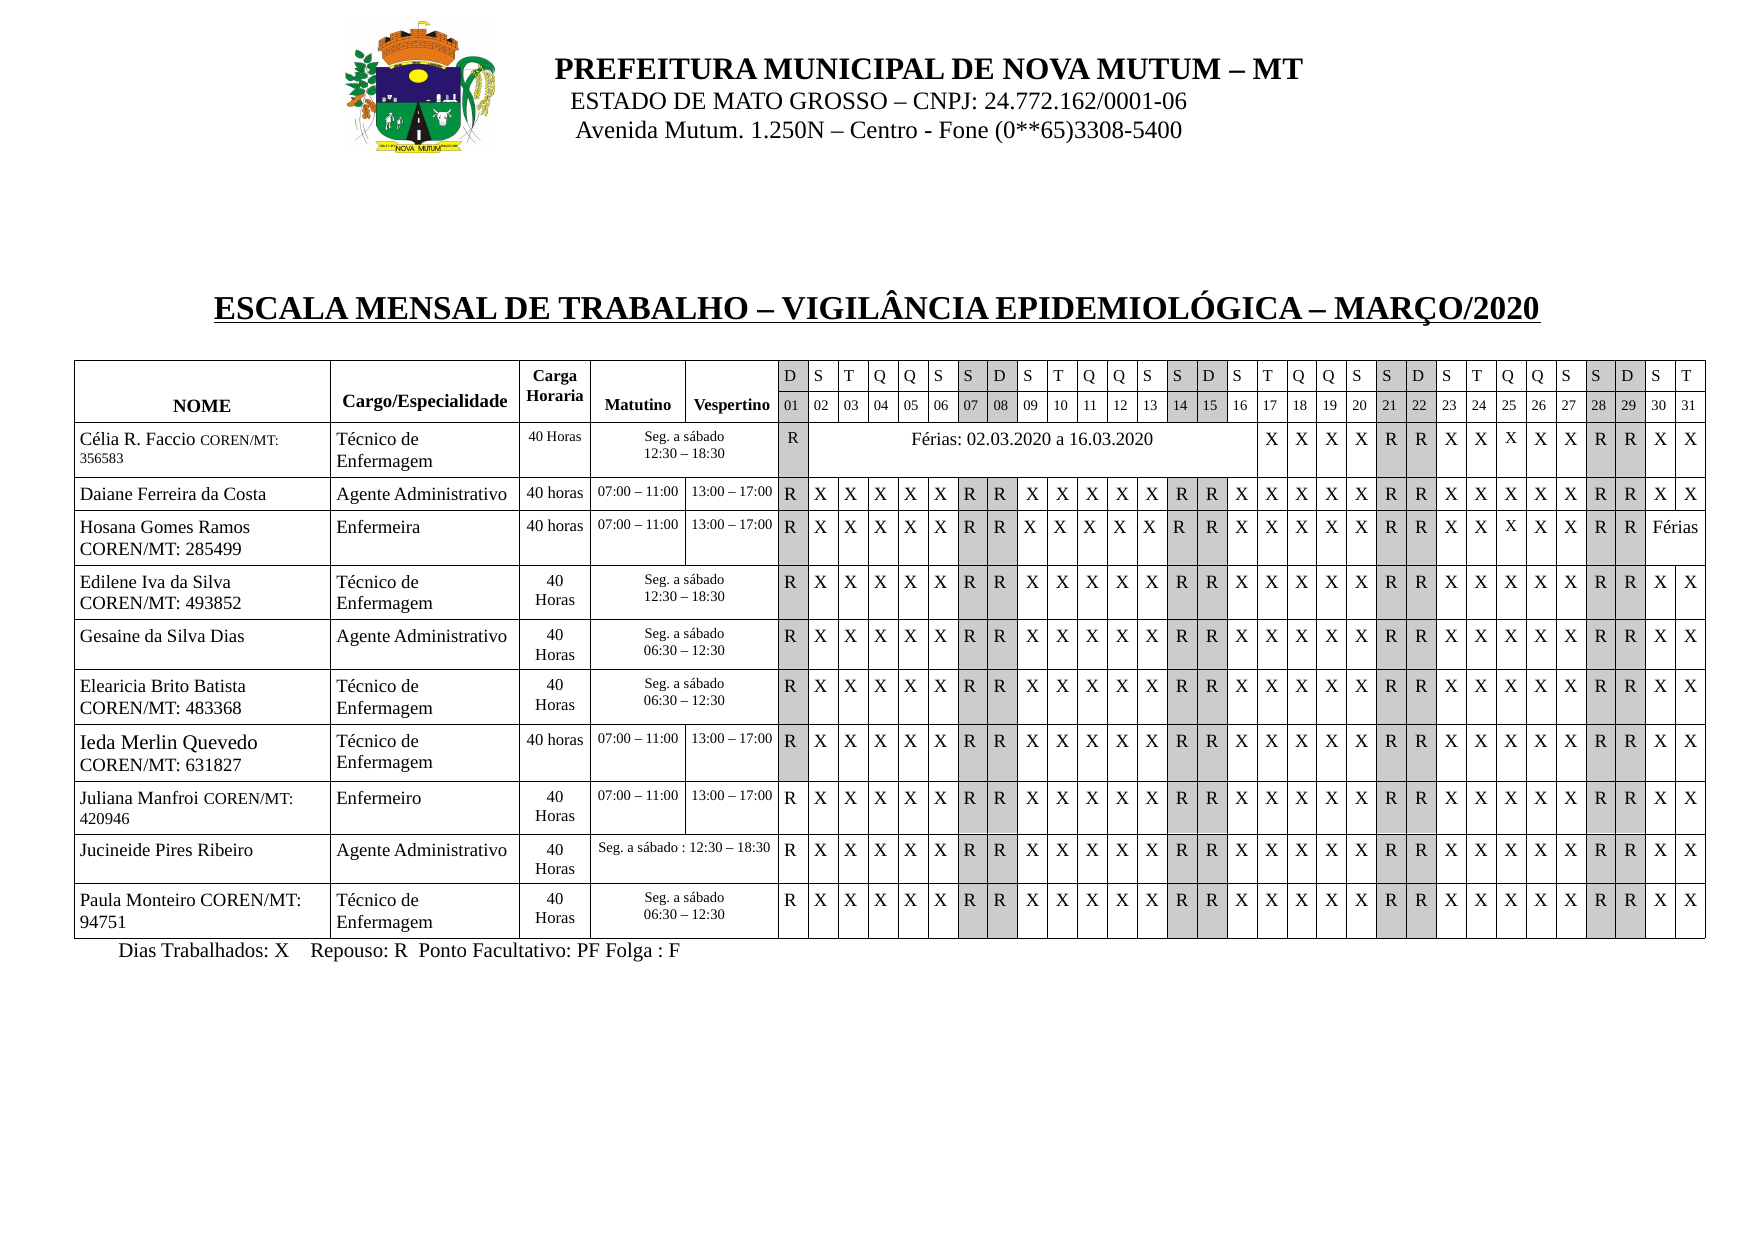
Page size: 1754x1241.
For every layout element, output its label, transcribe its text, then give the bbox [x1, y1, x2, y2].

table_cell X [1048, 782, 1077, 833]
table_cell X [1347, 620, 1376, 669]
table_cell X [869, 620, 898, 669]
table_cell Gesaine da Silva Dias [75, 620, 330, 669]
table_cell 05 [899, 392, 928, 422]
table_cell X [1497, 670, 1526, 724]
table_cell X [1108, 620, 1137, 669]
table_cell R [1616, 670, 1645, 724]
table_cell X [929, 511, 958, 565]
table_cell R [988, 566, 1017, 619]
table_cell X [1078, 884, 1107, 938]
table_cell X [1557, 423, 1586, 477]
table_cell R [959, 782, 987, 833]
table_cell X [1078, 620, 1107, 669]
table_cell X [1437, 566, 1466, 619]
table_cell R [1198, 478, 1227, 510]
table_cell R [1198, 725, 1227, 781]
table_cell X [1437, 835, 1466, 883]
table_cell X [1018, 566, 1047, 619]
table_cell 28 [1587, 392, 1615, 422]
table_cell X [1557, 478, 1586, 510]
table_cell X [1108, 511, 1137, 565]
table_cell R [779, 423, 808, 477]
table_cell X [1347, 835, 1376, 883]
table_cell X [1646, 423, 1675, 477]
table_cell R [1587, 782, 1615, 833]
table_cell R [988, 835, 1017, 883]
text ESCALA MENSAL DE TRABALHO – VIGILÂNCIA EPIDEMIOLÓGICA – MARÇO/2020 [118, 288, 1636, 327]
table_cell R [1168, 835, 1197, 883]
table_cell 40 horas [520, 725, 590, 781]
table_cell 40 Horas [520, 566, 590, 619]
table_cell R [1168, 670, 1197, 724]
table_cell X [1317, 423, 1346, 477]
table_cell X [1138, 478, 1167, 510]
table_cell X [1557, 566, 1586, 619]
table_cell X [1557, 725, 1586, 781]
table_cell X [1228, 620, 1257, 669]
table_header D [779, 361, 808, 391]
table_header S [809, 361, 838, 391]
table_cell X [1676, 782, 1705, 833]
table_cell X [1467, 782, 1496, 833]
table_cell X [1048, 884, 1077, 938]
table_cell R [1616, 511, 1645, 565]
table_cell X [1258, 782, 1287, 833]
table_cell X [1228, 670, 1257, 724]
table_header Q [899, 361, 928, 391]
table_cell R [1407, 725, 1436, 781]
table_cell X [1497, 511, 1526, 565]
table_cell X [809, 782, 838, 833]
table_cell X [1557, 835, 1586, 883]
table_cell X [869, 725, 898, 781]
table_cell X [1437, 511, 1466, 565]
table_cell X [1078, 511, 1107, 565]
table_cell R [779, 835, 808, 883]
table_cell X [839, 725, 868, 781]
table_cell Agente Administrativo [331, 478, 519, 510]
table_header S [1557, 361, 1586, 391]
table_cell 40 Horas [520, 620, 590, 669]
table_cell 13:00 – 17:00 [686, 511, 778, 565]
table_cell X [1646, 782, 1675, 833]
table_cell X [1347, 566, 1376, 619]
table_cell X [1676, 478, 1705, 510]
table_header S [1138, 361, 1167, 391]
table_cell 17 [1258, 392, 1287, 422]
table_header S [1168, 361, 1197, 391]
table_cell X [1467, 670, 1496, 724]
table_cell X [899, 884, 928, 938]
table_cell X [899, 566, 928, 619]
table_cell R [1198, 566, 1227, 619]
table_cell X [1347, 423, 1376, 477]
table_cell X [1018, 725, 1047, 781]
table_cell X [1527, 835, 1556, 883]
table_cell R [1168, 478, 1197, 510]
table_cell R [988, 478, 1017, 510]
table_cell R [1407, 670, 1436, 724]
table_cell X [1258, 620, 1287, 669]
table_cell X [1646, 670, 1675, 724]
table_cell X [1437, 620, 1466, 669]
table_header Q [1497, 361, 1526, 391]
table_cell R [959, 884, 987, 938]
table_cell 29 [1616, 392, 1645, 422]
table_header T [1676, 361, 1705, 391]
table_cell R [988, 725, 1017, 781]
table_cell X [1347, 511, 1376, 565]
table_cell R [1616, 782, 1645, 833]
table_cell X [1048, 566, 1077, 619]
table_cell R [1377, 725, 1406, 781]
table_header Q [1078, 361, 1107, 391]
table_cell X [929, 884, 958, 938]
table_cell X [1317, 782, 1346, 833]
table_cell X [839, 782, 868, 833]
table_cell 01 [779, 392, 808, 422]
table_cell X [1018, 620, 1047, 669]
table_cell X [809, 511, 838, 565]
table_cell X [1467, 478, 1496, 510]
table_cell Agente Administrativo [331, 620, 519, 669]
table_cell X [1527, 423, 1556, 477]
table_cell R [1407, 835, 1436, 883]
table_cell X [1646, 835, 1675, 883]
table_cell X [1288, 725, 1316, 781]
table_cell X [1347, 782, 1376, 833]
table_cell X [1676, 423, 1705, 477]
table_cell Técnico de Enfermagem [331, 670, 519, 724]
table_cell 07:00 – 11:00 [591, 725, 685, 781]
table_cell X [899, 835, 928, 883]
table_cell X [1288, 835, 1316, 883]
table_cell 07:00 – 11:00 [591, 511, 685, 565]
table_cell X [1258, 835, 1287, 883]
table_cell R [959, 511, 987, 565]
table_cell R [1407, 511, 1436, 565]
table_cell X [1288, 478, 1316, 510]
table_cell Enfermeira [331, 511, 519, 565]
table_header D [1198, 361, 1227, 391]
table_cell X [1497, 835, 1526, 883]
table_cell R [1587, 566, 1615, 619]
table_cell 10 [1048, 392, 1077, 422]
table_cell X [1018, 670, 1047, 724]
table_cell X [809, 566, 838, 619]
table_cell X [1467, 725, 1496, 781]
table_cell X [1497, 620, 1526, 669]
table_header S [959, 361, 987, 391]
table_cell X [1467, 511, 1496, 565]
table_cell R [1377, 884, 1406, 938]
table_cell X [1138, 620, 1167, 669]
table_cell R [1377, 478, 1406, 510]
table_cell 26 [1527, 392, 1556, 422]
table_cell X [839, 511, 868, 565]
table_cell 13:00 – 17:00 [686, 782, 778, 833]
table_cell R [1407, 478, 1436, 510]
table_cell R [1587, 670, 1615, 724]
table_cell 13:00 – 17:00 [686, 725, 778, 781]
table_cell X [929, 620, 958, 669]
table_cell X [869, 670, 898, 724]
table_cell R [959, 670, 987, 724]
table_cell R [1377, 782, 1406, 833]
table_cell X [839, 670, 868, 724]
table_cell R [1407, 884, 1436, 938]
table_cell R [1198, 620, 1227, 669]
table_cell X [1437, 725, 1466, 781]
table_cell Paula Monteiro COREN/MT: 94751 [75, 884, 330, 938]
table_cell X [1437, 782, 1466, 833]
table_cell R [779, 782, 808, 833]
table_cell X [1228, 835, 1257, 883]
table_cell R [1407, 423, 1436, 477]
table_cell X [1497, 884, 1526, 938]
table_cell X [1288, 884, 1316, 938]
table_cell 40 Horas [520, 835, 590, 883]
table_cell X [1467, 423, 1496, 477]
table_cell X [1258, 670, 1287, 724]
table_cell R [1377, 670, 1406, 724]
table_cell R [1616, 423, 1645, 477]
table_header T [1258, 361, 1287, 391]
table_cell X [1527, 782, 1556, 833]
table_cell X [1317, 670, 1346, 724]
table_cell 14 [1168, 392, 1197, 422]
table_header D [988, 361, 1017, 391]
table_header S [1587, 361, 1615, 391]
table_header Q [1288, 361, 1316, 391]
table_cell R [1168, 620, 1197, 669]
table_cell R [1168, 511, 1197, 565]
table_cell R [959, 620, 987, 669]
table_cell X [1108, 566, 1137, 619]
table_cell R [779, 511, 808, 565]
table_cell X [929, 782, 958, 833]
table_cell R [1616, 835, 1645, 883]
table_cell X [1018, 835, 1047, 883]
table_cell X [1018, 511, 1047, 565]
table_cell X [1018, 782, 1047, 833]
table_cell X [869, 511, 898, 565]
table_header NOME [75, 361, 330, 422]
table_cell R [1587, 620, 1615, 669]
table_header S [1228, 361, 1257, 391]
table_cell X [1676, 835, 1705, 883]
table_cell X [1078, 478, 1107, 510]
table_cell R [1168, 782, 1197, 833]
table_cell X [1138, 782, 1167, 833]
table_cell X [1557, 782, 1586, 833]
table_cell X [929, 478, 958, 510]
table_header S [1437, 361, 1466, 391]
table_cell Daiane Ferreira da Costa [75, 478, 330, 510]
table_cell X [1347, 884, 1376, 938]
table_cell X [899, 670, 928, 724]
table_cell X [1138, 725, 1167, 781]
table_cell Seg. a sábado 06:30 – 12:30 [591, 884, 778, 938]
table_cell R [779, 725, 808, 781]
table_cell Férias: 02.03.2020 a 16.03.2020 [809, 423, 1257, 477]
table_cell X [1138, 884, 1167, 938]
table_cell X [1557, 670, 1586, 724]
table_cell X [869, 835, 898, 883]
table_cell X [1646, 884, 1675, 938]
table_cell X [1646, 566, 1675, 619]
table_cell X [1108, 884, 1137, 938]
table_cell 13:00 – 17:00 [686, 478, 778, 510]
table_cell X [1288, 423, 1316, 477]
table_cell X [899, 620, 928, 669]
table_cell R [779, 884, 808, 938]
table_cell X [1317, 725, 1346, 781]
table_cell 06 [929, 392, 958, 422]
table_cell 40 horas [520, 511, 590, 565]
table_cell R [988, 782, 1017, 833]
table_cell R [988, 511, 1017, 565]
table_cell 30 [1646, 392, 1675, 422]
table_cell 40 Horas [520, 423, 590, 477]
table_cell X [1048, 511, 1077, 565]
table_cell X [1646, 725, 1675, 781]
table_cell R [1587, 884, 1615, 938]
table_cell X [1497, 423, 1526, 477]
table_cell X [1048, 478, 1077, 510]
table_header S [1646, 361, 1675, 391]
table_cell X [1228, 478, 1257, 510]
table_cell X [1467, 884, 1496, 938]
table_cell X [869, 782, 898, 833]
table_cell X [1138, 670, 1167, 724]
table_cell R [1616, 884, 1645, 938]
table_cell X [1138, 511, 1167, 565]
table_cell Elearicia Brito Batista COREN/MT: 483368 [75, 670, 330, 724]
table_cell R [1377, 423, 1406, 477]
table_cell R [1377, 620, 1406, 669]
table_cell R [1198, 511, 1227, 565]
table_cell Enfermeiro [331, 782, 519, 833]
table_cell X [899, 478, 928, 510]
table_cell 24 [1467, 392, 1496, 422]
table_cell X [1018, 884, 1047, 938]
table_cell X [809, 835, 838, 883]
table_cell Técnico de Enfermagem [331, 423, 519, 477]
table_cell R [1168, 566, 1197, 619]
table_cell X [1437, 478, 1466, 510]
table_cell X [1467, 620, 1496, 669]
text Dias Trabalhados: X Repouso: R Ponto Facultativo: PF Folga : F [118, 939, 1636, 962]
table_cell R [1198, 835, 1227, 883]
table_cell X [1108, 725, 1137, 781]
table_cell X [1258, 725, 1287, 781]
table_cell R [1407, 620, 1436, 669]
table_cell Hosana Gomes Ramos COREN/MT: 285499 [75, 511, 330, 565]
table_cell X [1228, 782, 1257, 833]
table_header T [839, 361, 868, 391]
table_cell 08 [988, 392, 1017, 422]
table_cell 13 [1138, 392, 1167, 422]
table_cell X [1527, 511, 1556, 565]
table_cell X [899, 725, 928, 781]
table_cell 40 Horas [520, 782, 590, 833]
table_cell Técnico de Enfermagem [331, 884, 519, 938]
table_cell 19 [1317, 392, 1346, 422]
table_cell X [1347, 670, 1376, 724]
table_cell X [1527, 566, 1556, 619]
table_cell 27 [1557, 392, 1586, 422]
table_cell 31 [1676, 392, 1705, 422]
table_cell R [1198, 670, 1227, 724]
table_cell Célia R. Faccio COREN/MT: 356583 [75, 423, 330, 477]
table_cell X [1527, 478, 1556, 510]
table_cell R [1587, 478, 1615, 510]
table_cell Seg. a sábado 06:30 – 12:30 [591, 670, 778, 724]
table_cell Seg. a sábado : 12:30 – 18:30 [591, 835, 778, 883]
table_header Q [1317, 361, 1346, 391]
table_cell X [809, 884, 838, 938]
table_cell Férias [1646, 511, 1705, 565]
table_cell X [1288, 782, 1316, 833]
table_cell 23 [1437, 392, 1466, 422]
table_cell X [1317, 511, 1346, 565]
table_cell X [1048, 725, 1077, 781]
table_cell X [1317, 835, 1346, 883]
table_cell 16 [1228, 392, 1257, 422]
table_cell X [1527, 620, 1556, 669]
table_header T [1467, 361, 1496, 391]
picture [345, 21, 496, 153]
table_cell X [1317, 620, 1346, 669]
table_cell X [839, 884, 868, 938]
table_cell R [959, 725, 987, 781]
table_header Carga Horaria [520, 361, 590, 422]
table_cell X [1078, 670, 1107, 724]
table_cell X [1258, 511, 1287, 565]
table_cell 40 Horas [520, 670, 590, 724]
table_cell X [1646, 478, 1675, 510]
table_cell X [1437, 423, 1466, 477]
table_cell 20 [1347, 392, 1376, 422]
table_cell 12 [1108, 392, 1137, 422]
table_cell X [1288, 620, 1316, 669]
table_cell R [1587, 725, 1615, 781]
table_cell 21 [1377, 392, 1406, 422]
table_cell X [1078, 835, 1107, 883]
table_cell 22 [1407, 392, 1436, 422]
table_cell X [1138, 566, 1167, 619]
table_cell X [1258, 566, 1287, 619]
table_header D [1616, 361, 1645, 391]
table_cell X [899, 511, 928, 565]
table_cell R [1168, 884, 1197, 938]
table_cell 40 Horas [520, 884, 590, 938]
table_cell 02 [809, 392, 838, 422]
table_cell Edilene Iva da Silva COREN/MT: 493852 [75, 566, 330, 619]
table_cell X [839, 478, 868, 510]
table_cell X [869, 566, 898, 619]
table_cell X [929, 566, 958, 619]
table_cell 04 [869, 392, 898, 422]
table_cell R [988, 670, 1017, 724]
table_cell 18 [1288, 392, 1316, 422]
table_cell X [929, 670, 958, 724]
table_cell 03 [839, 392, 868, 422]
table_cell R [988, 884, 1017, 938]
table_cell X [1527, 670, 1556, 724]
table_cell X [809, 620, 838, 669]
table_cell X [839, 620, 868, 669]
table_cell X [839, 835, 868, 883]
table_cell X [1676, 566, 1705, 619]
table_cell X [1228, 566, 1257, 619]
table_cell R [1587, 835, 1615, 883]
table_cell X [1676, 620, 1705, 669]
table_cell X [1557, 884, 1586, 938]
table_cell X [1347, 725, 1376, 781]
table_cell Agente Administrativo [331, 835, 519, 883]
table_cell R [1377, 511, 1406, 565]
table_cell 25 [1497, 392, 1526, 422]
table_cell R [1198, 782, 1227, 833]
table_cell X [1467, 835, 1496, 883]
table_cell Seg. a sábado 12:30 – 18:30 [591, 423, 778, 477]
table_cell X [1497, 725, 1526, 781]
table_cell R [1377, 835, 1406, 883]
table_cell X [1048, 835, 1077, 883]
table_header S [1347, 361, 1376, 391]
table_cell X [1467, 566, 1496, 619]
table_cell X [1437, 670, 1466, 724]
table_cell 15 [1198, 392, 1227, 422]
table_cell R [1168, 725, 1197, 781]
table_cell Seg. a sábado 12:30 – 18:30 [591, 566, 778, 619]
table_cell X [869, 478, 898, 510]
table_cell X [1228, 511, 1257, 565]
table_cell R [779, 670, 808, 724]
table_cell X [1676, 670, 1705, 724]
table_cell R [1377, 566, 1406, 619]
table_cell R [1616, 620, 1645, 669]
table_cell X [809, 725, 838, 781]
table_cell 07 [959, 392, 987, 422]
table_cell Juliana Manfroi COREN/MT: 420946 [75, 782, 330, 833]
table_cell Técnico de Enfermagem [331, 725, 519, 781]
table_cell R [1587, 423, 1615, 477]
table_cell R [779, 478, 808, 510]
table_cell X [1646, 620, 1675, 669]
table_cell X [1497, 782, 1526, 833]
table_cell R [959, 835, 987, 883]
table_header Q [1527, 361, 1556, 391]
table_cell X [839, 566, 868, 619]
table_cell 11 [1078, 392, 1107, 422]
table_cell Técnico de Enfermagem [331, 566, 519, 619]
table_cell X [1557, 620, 1586, 669]
table_cell X [1527, 884, 1556, 938]
table_header T [1048, 361, 1077, 391]
table_cell X [1078, 725, 1107, 781]
table_cell R [988, 620, 1017, 669]
table_cell X [869, 884, 898, 938]
table_cell X [1228, 725, 1257, 781]
table_header Vespertino [686, 361, 778, 422]
table_cell X [1078, 566, 1107, 619]
table_cell X [1497, 478, 1526, 510]
table_cell X [809, 670, 838, 724]
table_cell X [899, 782, 928, 833]
table_header Q [869, 361, 898, 391]
table_cell R [1616, 566, 1645, 619]
table_cell X [1108, 670, 1137, 724]
table_header S [929, 361, 958, 391]
table_cell X [1108, 478, 1137, 510]
table_header Cargo/Especialidade [331, 361, 519, 422]
table_cell Ieda Merlin Quevedo COREN/MT: 631827 [75, 725, 330, 781]
table_cell X [1288, 670, 1316, 724]
table_cell X [1288, 511, 1316, 565]
table_cell X [1078, 782, 1107, 833]
table_cell 07:00 – 11:00 [591, 782, 685, 833]
table_cell X [1288, 566, 1316, 619]
table_header D [1407, 361, 1436, 391]
table_cell X [929, 835, 958, 883]
table_cell 40 horas [520, 478, 590, 510]
table_cell R [1616, 725, 1645, 781]
table_cell X [1228, 884, 1257, 938]
table_cell R [1407, 782, 1436, 833]
table_header Q [1108, 361, 1137, 391]
table_cell Jucineide Pires Ribeiro [75, 835, 330, 883]
table_cell X [1258, 884, 1287, 938]
table_cell R [959, 478, 987, 510]
table_cell X [929, 725, 958, 781]
table_cell R [959, 566, 987, 619]
table_cell X [1018, 478, 1047, 510]
table_cell X [1497, 566, 1526, 619]
table_cell X [1317, 566, 1346, 619]
table_cell R [779, 620, 808, 669]
table_cell X [1527, 725, 1556, 781]
table_cell R [1198, 884, 1227, 938]
table_cell X [1138, 835, 1167, 883]
table_cell R [1616, 478, 1645, 510]
table_cell X [1108, 782, 1137, 833]
table_header S [1377, 361, 1406, 391]
table_cell X [1676, 884, 1705, 938]
table_cell X [1347, 478, 1376, 510]
table_cell 07:00 – 11:00 [591, 478, 685, 510]
table_cell X [1258, 423, 1287, 477]
table_cell X [809, 478, 838, 510]
table_cell X [1676, 725, 1705, 781]
table_cell Seg. a sábado 06:30 – 12:30 [591, 620, 778, 669]
table_cell 09 [1018, 392, 1047, 422]
table_cell X [1317, 478, 1346, 510]
table_header S [1018, 361, 1047, 391]
table_cell R [1407, 566, 1436, 619]
table_cell X [1317, 884, 1346, 938]
table_cell X [1048, 670, 1077, 724]
table_cell X [1108, 835, 1137, 883]
table_cell X [1437, 884, 1466, 938]
table_cell X [1258, 478, 1287, 510]
table_cell R [1587, 511, 1615, 565]
table_cell R [779, 566, 808, 619]
table_cell X [1048, 620, 1077, 669]
table_cell X [1557, 511, 1586, 565]
table_header Matutino [591, 361, 685, 422]
